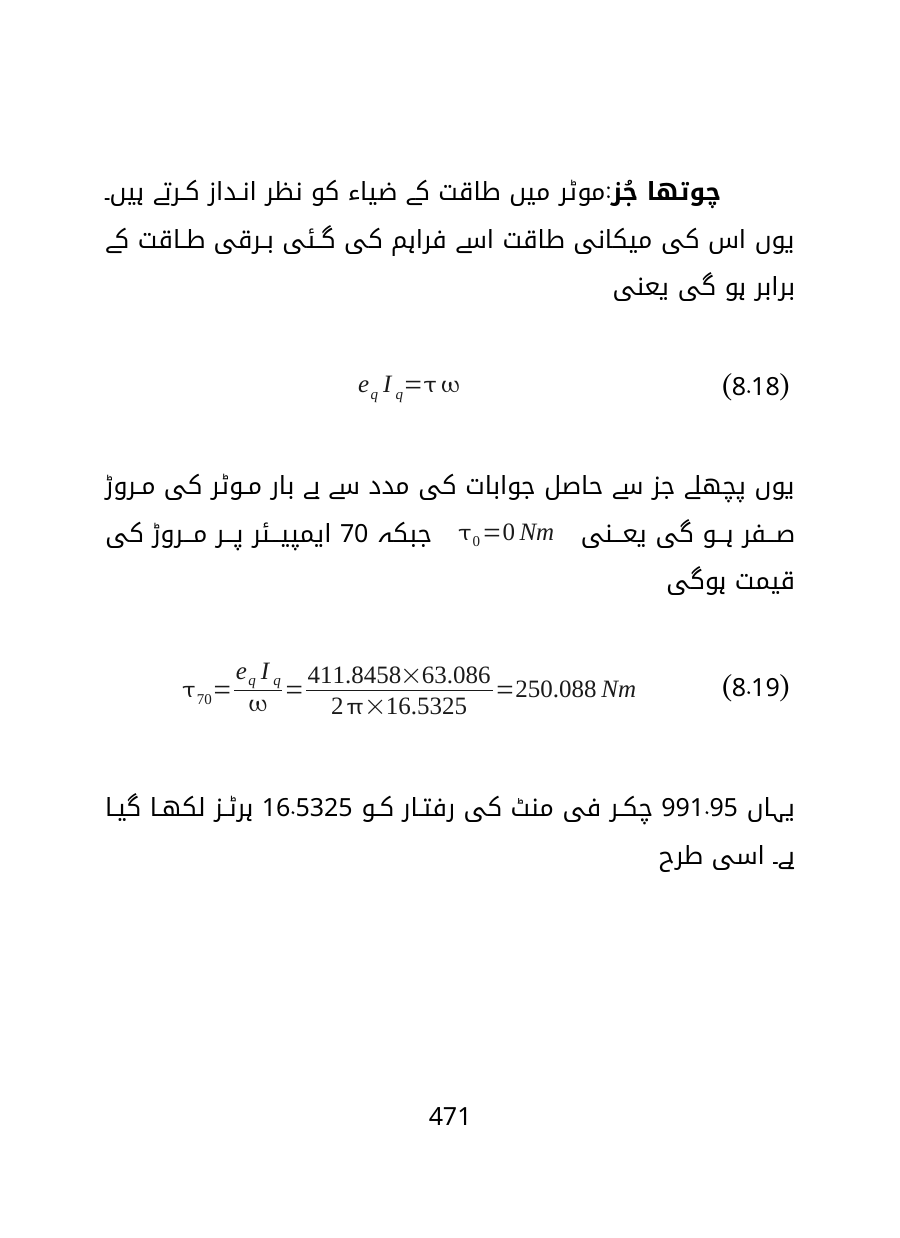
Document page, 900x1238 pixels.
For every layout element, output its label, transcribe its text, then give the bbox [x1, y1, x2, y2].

table_header (8.19) [705, 651, 795, 738]
text یوں پچھلے جز سے حاصل جوابات کی مدد سے بے بار موٹر کی مروڑ صفر ہو گی یعنی جبکہ 70 ایمپیئر پر مروڑ کی قیمت ہوگی [105, 463, 795, 605]
table_header (8.18) [705, 357, 795, 429]
table_header [105, 357, 705, 429]
text یہاں 991.95 چکر فی منٹ کی رفتار کو 16.5325 ہرٹز لکھا گیا ہے۔ اسی طرح [105, 785, 795, 879]
text چوتھا جُز:موٹر میں طاقت کے ضیاء کو نظر انداز کرتے ہیں۔ یوں اس کی میکانی طاقت اسے فراہم کی گئی برقی طاقت کے برابر ہو گی یعنی [105, 168, 795, 311]
table_header [105, 651, 705, 738]
